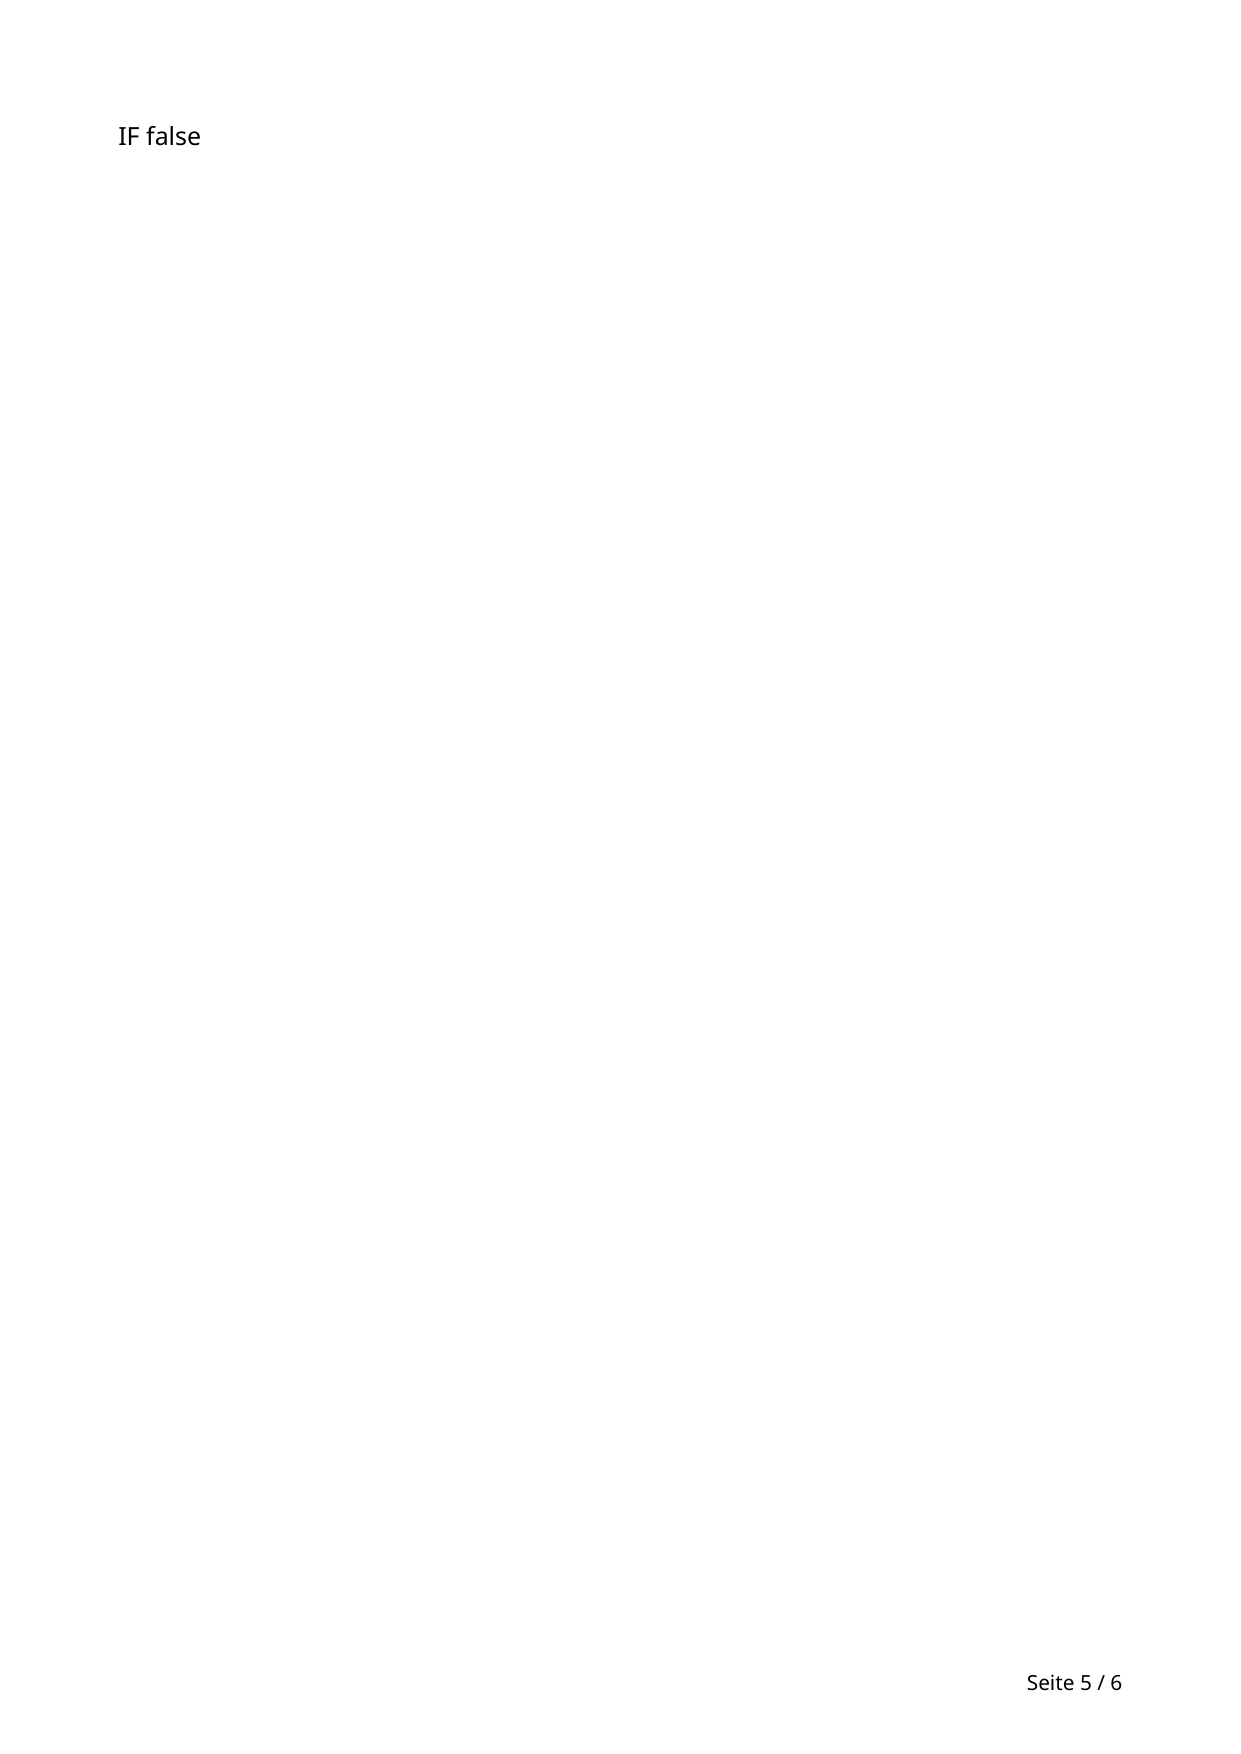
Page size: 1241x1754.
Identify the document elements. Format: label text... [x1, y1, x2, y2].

text IF false [118, 118, 1122, 152]
